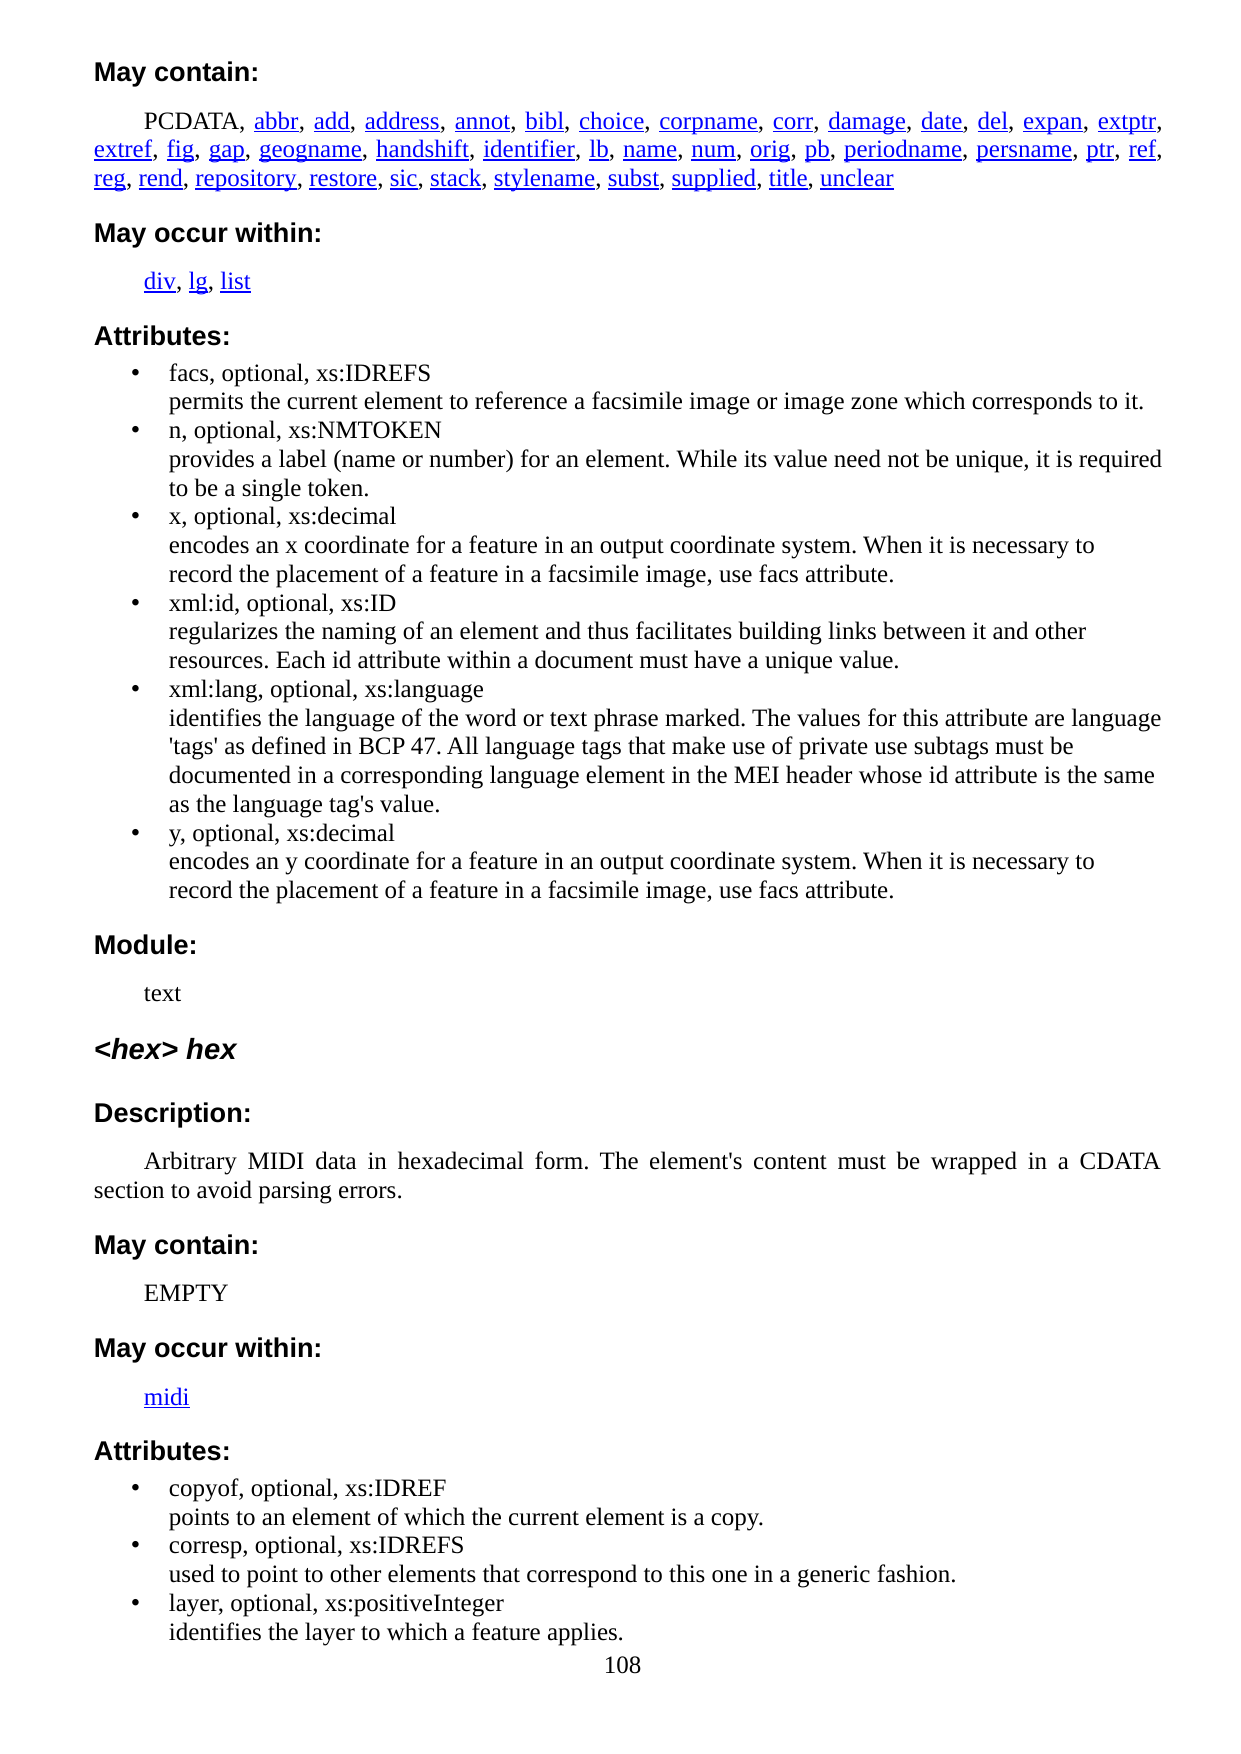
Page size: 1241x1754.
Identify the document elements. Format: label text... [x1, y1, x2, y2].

list y, optional, xs:decimal encodes an y coordinate for a feature in an output coordinate system. When it is necessary to record the placement of a feature in a facsimile image, use facs attribute. [131, 818, 1162, 904]
list n, optional, xs:NMTOKEN provides a label (name or number) for an element. While its value need not be unique, it is required to be a single token. [131, 415, 1162, 501]
text PCDATA, abbr, add, address, annot, bibl, choice, corpname, corr, damage, date, del, expan, extptr, extref, fig, gap, geogname, handshift, identifier, lb, name, num, orig, pb, periodname, persname, ptr, ref, reg, rend, repository, restore, sic, stack, stylename, subst, supplied, title, unclear [94, 106, 1162, 192]
subtitle Attributes: [94, 1435, 1162, 1467]
text text [94, 978, 1162, 1007]
subtitle Description: [94, 1097, 1162, 1128]
subtitle May occur within: [94, 217, 1162, 248]
list xml:lang, optional, xs:language identifies the language of the word or text phrase marked. The values for this attribute are language 'tags' as defined in BCP 47. All language tags that make use of private use subtags must be documented in a corresponding language element in the MEI header whose id attribute is the same as the language tag's value. [131, 674, 1162, 818]
subtitle <hex> hex [94, 1032, 1162, 1066]
text midi [94, 1382, 1162, 1410]
text EMPTY [94, 1278, 1162, 1307]
text div, lg, list [94, 266, 1162, 295]
subtitle Attributes: [94, 320, 1162, 351]
subtitle May contain: [94, 1229, 1162, 1260]
list x, optional, xs:decimal encodes an x coordinate for a feature in an output coordinate system. When it is necessary to record the placement of a feature in a facsimile image, use facs attribute. [131, 501, 1162, 588]
list xml:id, optional, xs:ID regularizes the naming of an element and thus facilitates building links between it and other resources. Each id attribute within a document must have a unique value. [131, 588, 1162, 674]
list corresp, optional, xs:IDREFS used to point to other elements that correspond to this one in a generic fashion. [131, 1530, 1162, 1588]
list layer, optional, xs:positiveInteger identifies the layer to which a feature applies. [131, 1588, 1162, 1645]
list facs, optional, xs:IDREFS permits the current element to reference a facsimile image or image zone which corresponds to it. [131, 358, 1162, 415]
list copyof, optional, xs:IDREF points to an element of which the current element is a copy. [131, 1473, 1162, 1530]
subtitle May contain: [94, 56, 1162, 87]
text Arbitrary MIDI data in hexadecimal form. The element's content must be wrapped in a CDATA section to avoid parsing errors. [94, 1146, 1162, 1204]
subtitle Module: [94, 929, 1162, 960]
subtitle May occur within: [94, 1332, 1162, 1363]
